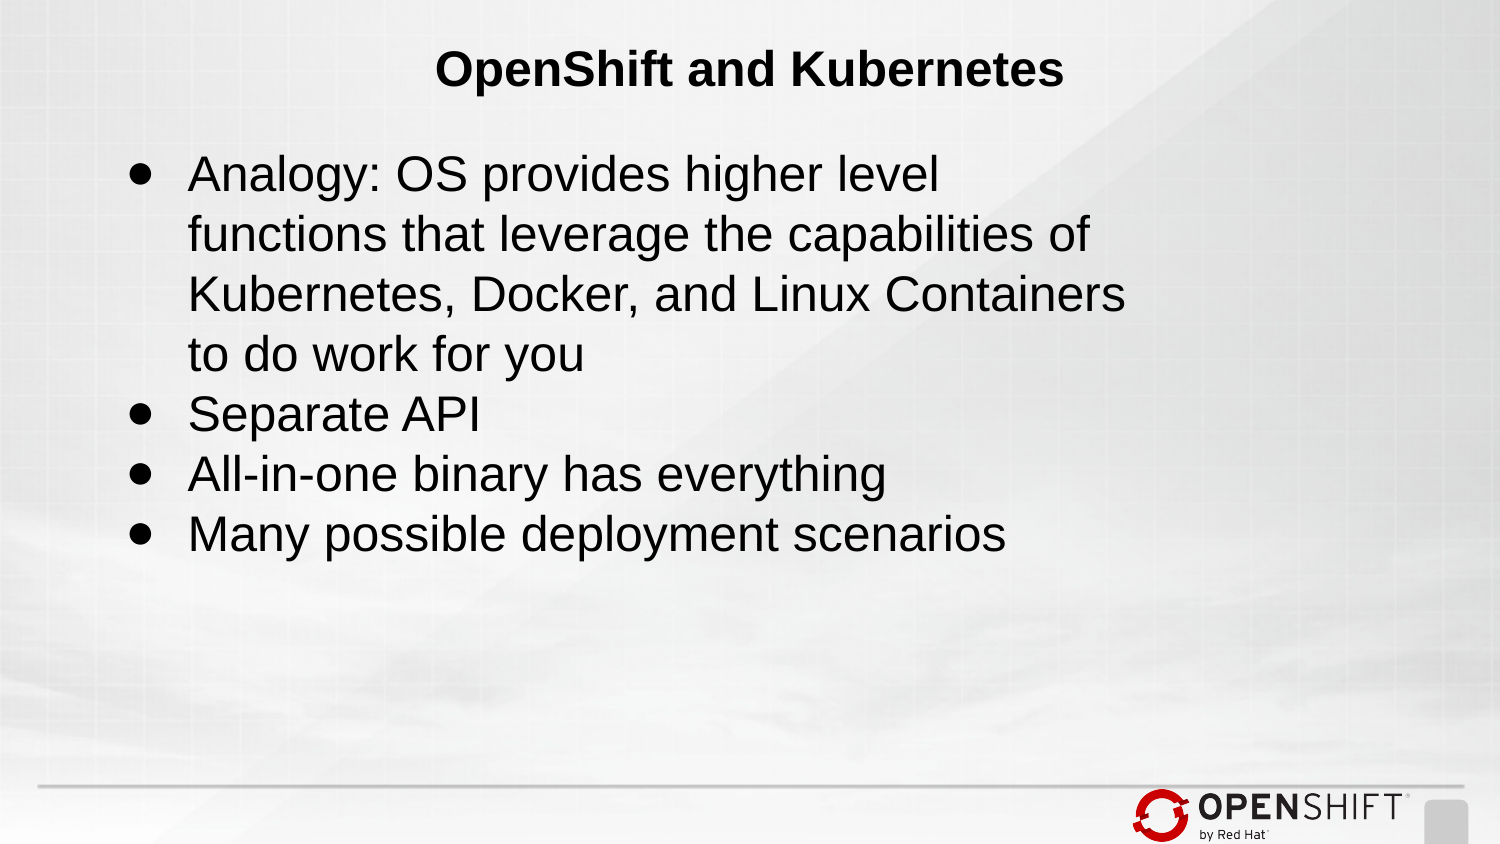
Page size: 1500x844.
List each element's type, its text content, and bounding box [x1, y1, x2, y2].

title OpenShift and Kubernetes [248, 7, 1252, 127]
picture [0, 0, 1500, 844]
text_box Analogy: OS provides higher level functions that leverage the capabilities of Kubernetes, Docker, and Linux Containers to do work for you Separate API All-in-one binary has everything Many possible deployment scenarios [97, 126, 1162, 538]
